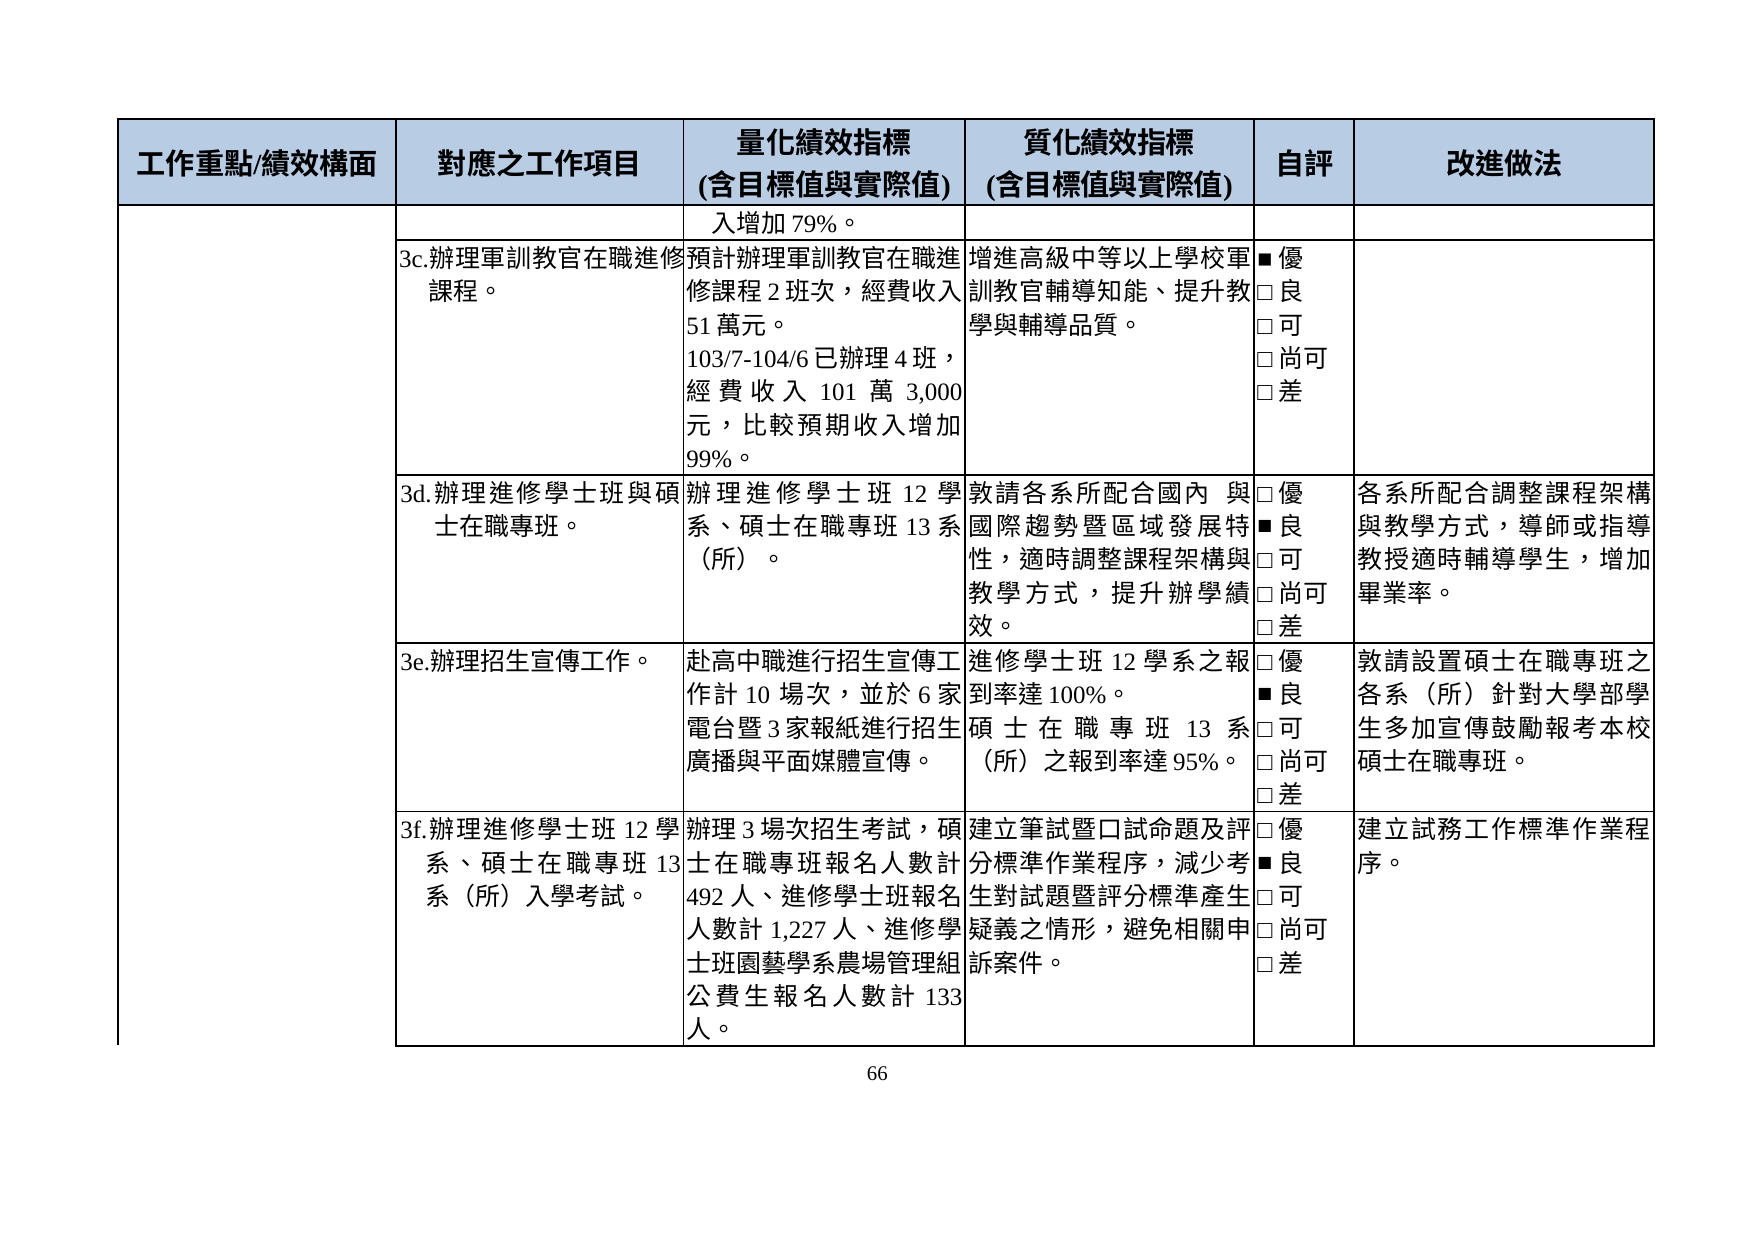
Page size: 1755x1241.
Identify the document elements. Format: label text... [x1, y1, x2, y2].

table_cell 辦理3場次招生考試，碩士在職專班報名人數計492人、進修學士班報名人數計1,227人、進修學士班園藝學系農場管理組公費生報名人數計133人。 [684, 812, 964, 1045]
table_header 改進做法 [1355, 120, 1653, 204]
table_cell 赴高中職進行招生宣傳工作計10 場次，並於6家電台暨3家報紙進行招生廣播與平面媒體宣傳。 [684, 644, 964, 811]
table_cell [119, 206, 395, 474]
table_cell 預計辦理軍訓教官在職進修課程2班次，經費收入51萬元。 103/7-104/6已辦理4班，經費收入101萬3,000元，比較預期收入增加99%。 [684, 241, 964, 474]
table_cell 3f.辦理進修學士班12學系、碩士在職專班13系（所）入學考試。 [397, 812, 683, 1045]
table_cell 入增加79%。 [684, 206, 964, 239]
table_cell [397, 206, 683, 239]
table_cell □ 優 ■ 良 □ 可 □ 尚可 □ 差 [1255, 644, 1353, 811]
table_cell 敦請各系所配合國內 與國際趨勢暨區域發展特性，適時調整課程架構與教學方式，提升辦學績效。 [966, 476, 1253, 642]
table_cell ■ 優 □ 良 □ 可 □ 尚可 □ 差 [1255, 241, 1353, 474]
table_cell □ 優 ■ 良 □ 可 □ 尚可 □ 差 [1255, 812, 1353, 1045]
table_cell 進修學士班12學系之報到率達100%。 碩士在職專班13系（所）之報到率達95%。 [966, 644, 1253, 811]
table_cell 建立筆試暨口試命題及評分標準作業程序，減少考生對試題暨評分標準產生疑義之情形，避免相關申訴案件。 [966, 812, 1253, 1045]
table_cell 建立試務工作標準作業程序。 [1355, 812, 1653, 1045]
table_header 量化績效指標 (含目標值與實際值) [684, 120, 964, 204]
table_cell 3d.辦理進修學士班與碩士在職專班。 [397, 476, 683, 642]
table_cell 3e.辦理招生宣傳工作。 [397, 644, 683, 811]
table_header 質化績效指標 (含目標值與實際值) [966, 120, 1253, 204]
table_header 自評 [1255, 120, 1353, 204]
table_cell [1355, 206, 1653, 239]
table_header 對應之工作項目 [397, 120, 683, 204]
table_cell [966, 206, 1253, 239]
table_cell 增進高級中等以上學校軍訓教官輔導知能、提升教學與輔導品質。 [966, 241, 1253, 474]
table_header 工作重點/績效構面 [119, 120, 395, 204]
table_cell 敦請設置碩士在職專班之各系（所）針對大學部學生多加宣傳鼓勵報考本校碩士在職專班。 [1355, 644, 1653, 811]
table_cell 各系所配合調整課程架構與教學方式，導師或指導教授適時輔導學生，增加畢業率。 [1355, 476, 1653, 642]
table_cell 辦理進修學士班12學系、碩士在職專班13系（所）。 [684, 476, 964, 642]
table_cell 3c.辦理軍訓教官在職進修課程。 [397, 241, 683, 474]
table_cell [1355, 241, 1653, 474]
table_cell □ 優 ■ 良 □ 可 □ 尚可 □ 差 [1255, 476, 1353, 642]
table_cell [1255, 206, 1353, 239]
table_cell [119, 474, 395, 1045]
